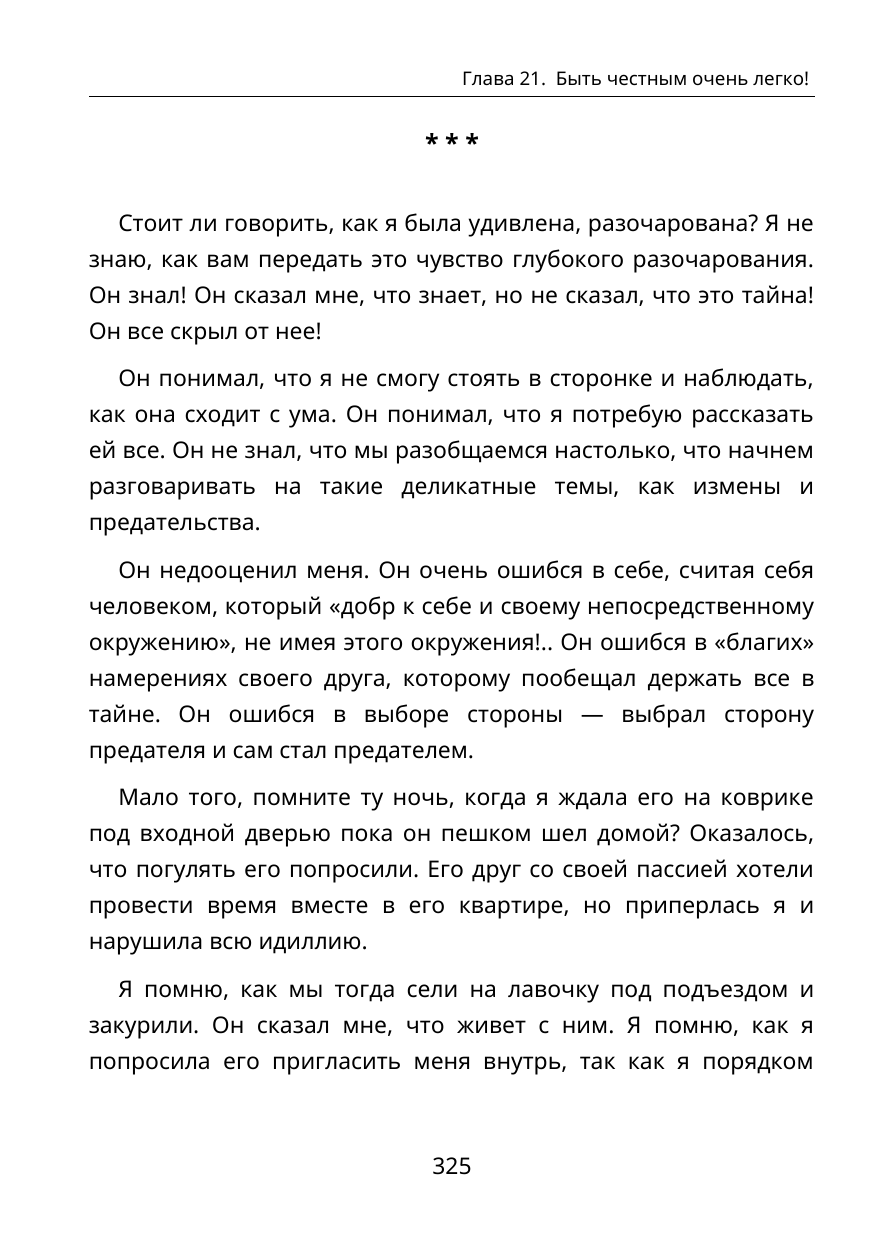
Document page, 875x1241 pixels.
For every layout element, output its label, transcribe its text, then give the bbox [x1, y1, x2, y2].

text Я помню, как мы тогда сели на лавочку под подъездом и закурили. Он сказал мне, что живет с ним. Я помню, как я попросила его пригласить меня внутрь, так как я порядком [88, 973, 815, 1076]
subtitle * * * [88, 126, 815, 160]
text Он понимал, что я не смогу стоять в сторонке и наблюдать, как она сходит с ума. Он понимал, что я потребую рассказать ей все. Он не знал, что мы разобщаемся настолько, что начнем разговаривать на такие деликатные темы, как измены и предательства. [88, 362, 815, 537]
text Стоит ли говорить, как я была удивлена, разочарована? Я не знаю, как вам передать это чувство глубокого разочарования. Он знал! Он сказал мне, что знает, но не сказал, что это тайна! Он все скрыл от нее! [88, 207, 815, 346]
text Он недооценил меня. Он очень ошибся в себе, считая себя человеком, который «добр к себе и своему непосредственному окружению», не имея этого окружения!.. Он ошибся в «благих» намерениях своего друга, которому пообещал держать все в тайне. Он ошибся в выборе стороны — выбрал сторону предателя и сам стал предателем. [88, 554, 815, 765]
text Мало того, помните ту ночь, когда я ждала его на коврике под входной дверью пока он пешком шел домой? Оказалось, что погулять его попросили. Его друг со своей пассией хотели провести время вместе в его квартире, но приперлась я и нарушила всю идиллию. [88, 781, 815, 956]
